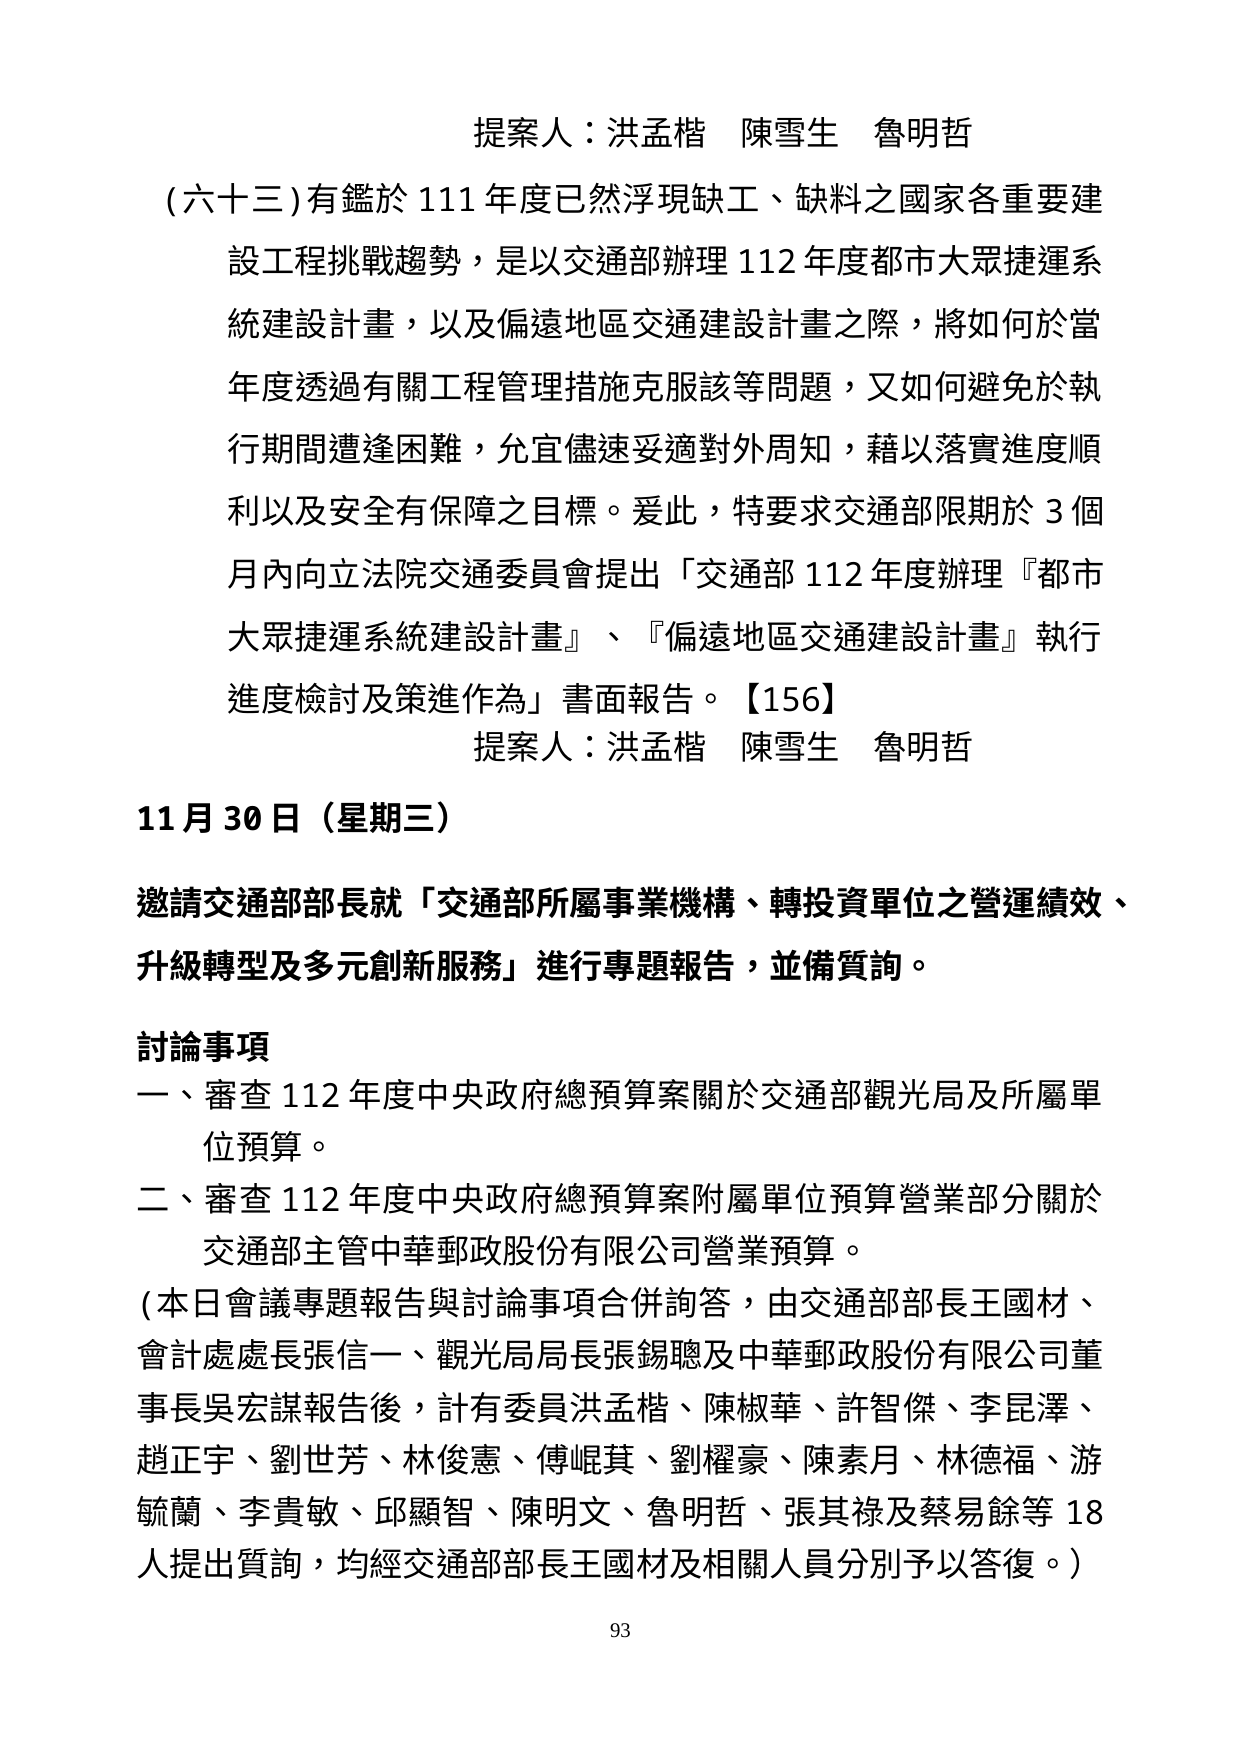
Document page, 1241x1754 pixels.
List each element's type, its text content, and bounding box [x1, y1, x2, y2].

text 二、審查112年度中央政府總預算案附屬單位預算營業部分關於交通部主管中華郵政股份有限公司營業預算。 [136, 1170, 1104, 1274]
text 提案人：洪孟楷 陳雪生 魯明哲 [473, 718, 1117, 770]
text (本日會議專題報告與討論事項合併詢答，由交通部部長王國材、會計處處長張信一、觀光局局長張錫聰及中華郵政股份有限公司董事長吳宏謀報告後，計有委員洪孟楷、陳椒華、許智傑、李昆澤、趙正宇、劉世芳、林俊憲、傅崐萁、劉櫂豪、陳素月、林德福、游毓蘭、李貴敏、邱顯智、陳明文、魯明哲、張其祿及蔡易餘等18人提出質詢，均經交通部部長王國材及相關人員分別予以答復。） [136, 1274, 1104, 1587]
subtitle (六十三)有鑑於111年度已然浮現缺工、缺料之國家各重要建設工程挑戰趨勢，是以交通部辦理112年度都市大眾捷運系統建設計畫，以及偏遠地區交通建設計畫之際，將如何於當年度透過有關工程管理措施克服該等問題，又如何避免於執行期間遭逢困難，允宜儘速妥適對外周知，藉以落實進度順利以及安全有保障之目標。爰此，特要求交通部限期於3個月內向立法院交通委員會提出「交通部112年度辦理『都市大眾捷運系統建設計畫』、『偏遠地區交通建設計畫』執行進度檢討及策進作為」書面報告。【156】 [161, 155, 1104, 718]
text 邀請交通部部長就「交通部所屬事業機構、轉投資單位之營運績效、升級轉型及多元創新服務」進行專題報告，並備質詢。 [136, 859, 1104, 984]
text 討論事項 [136, 1003, 1104, 1066]
text 一、審查112年度中央政府總預算案關於交通部觀光局及所屬單位預算。 [136, 1066, 1104, 1170]
text 11月30日（星期三） [136, 789, 1104, 841]
text 提案人：洪孟楷 陳雪生 魯明哲 [473, 103, 1117, 155]
